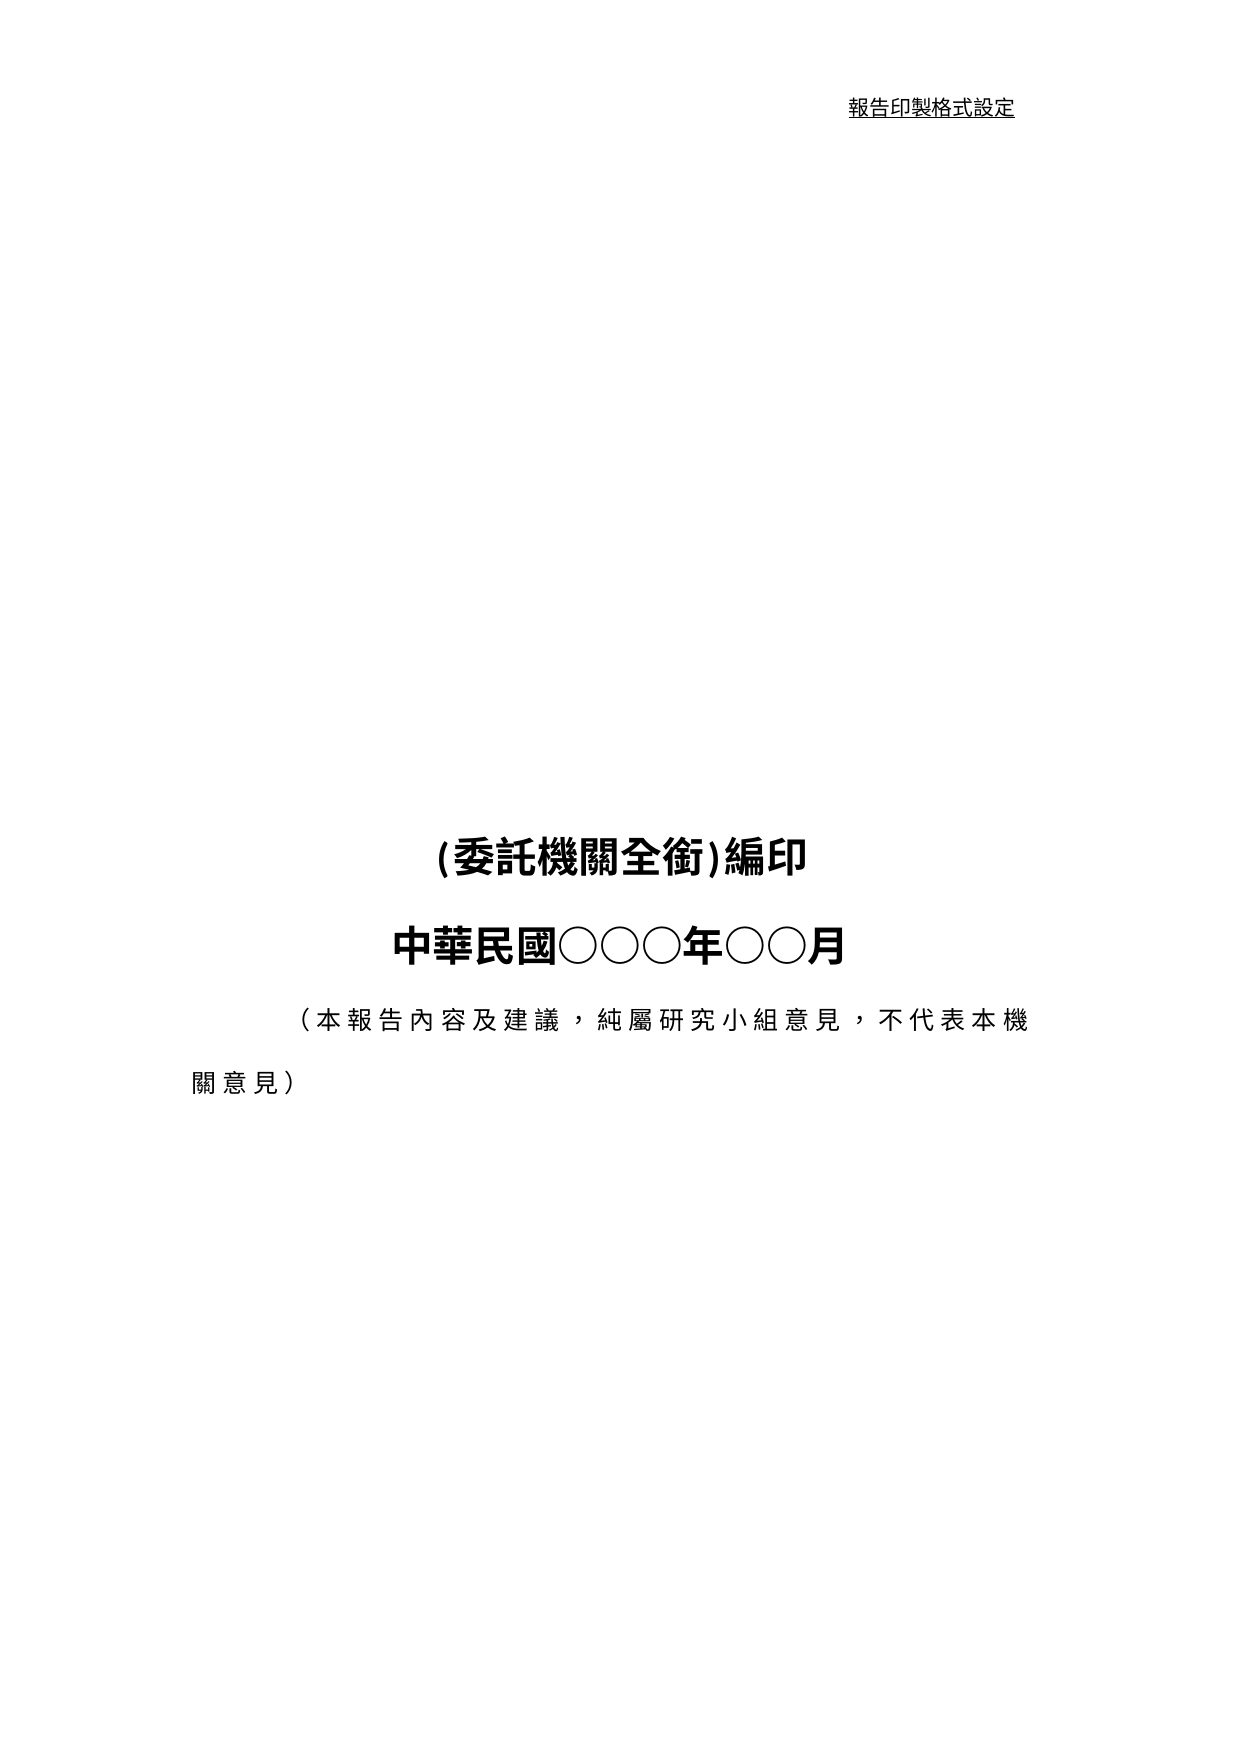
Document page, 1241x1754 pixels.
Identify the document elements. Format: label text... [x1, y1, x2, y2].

text （本報告內容及建議，純屬研究小組意見，不代表本機關意見） [188, 977, 1052, 1102]
text 中華民國○○○年○○月 [188, 902, 1052, 964]
text (委託機關全銜)編印 [188, 777, 1052, 902]
